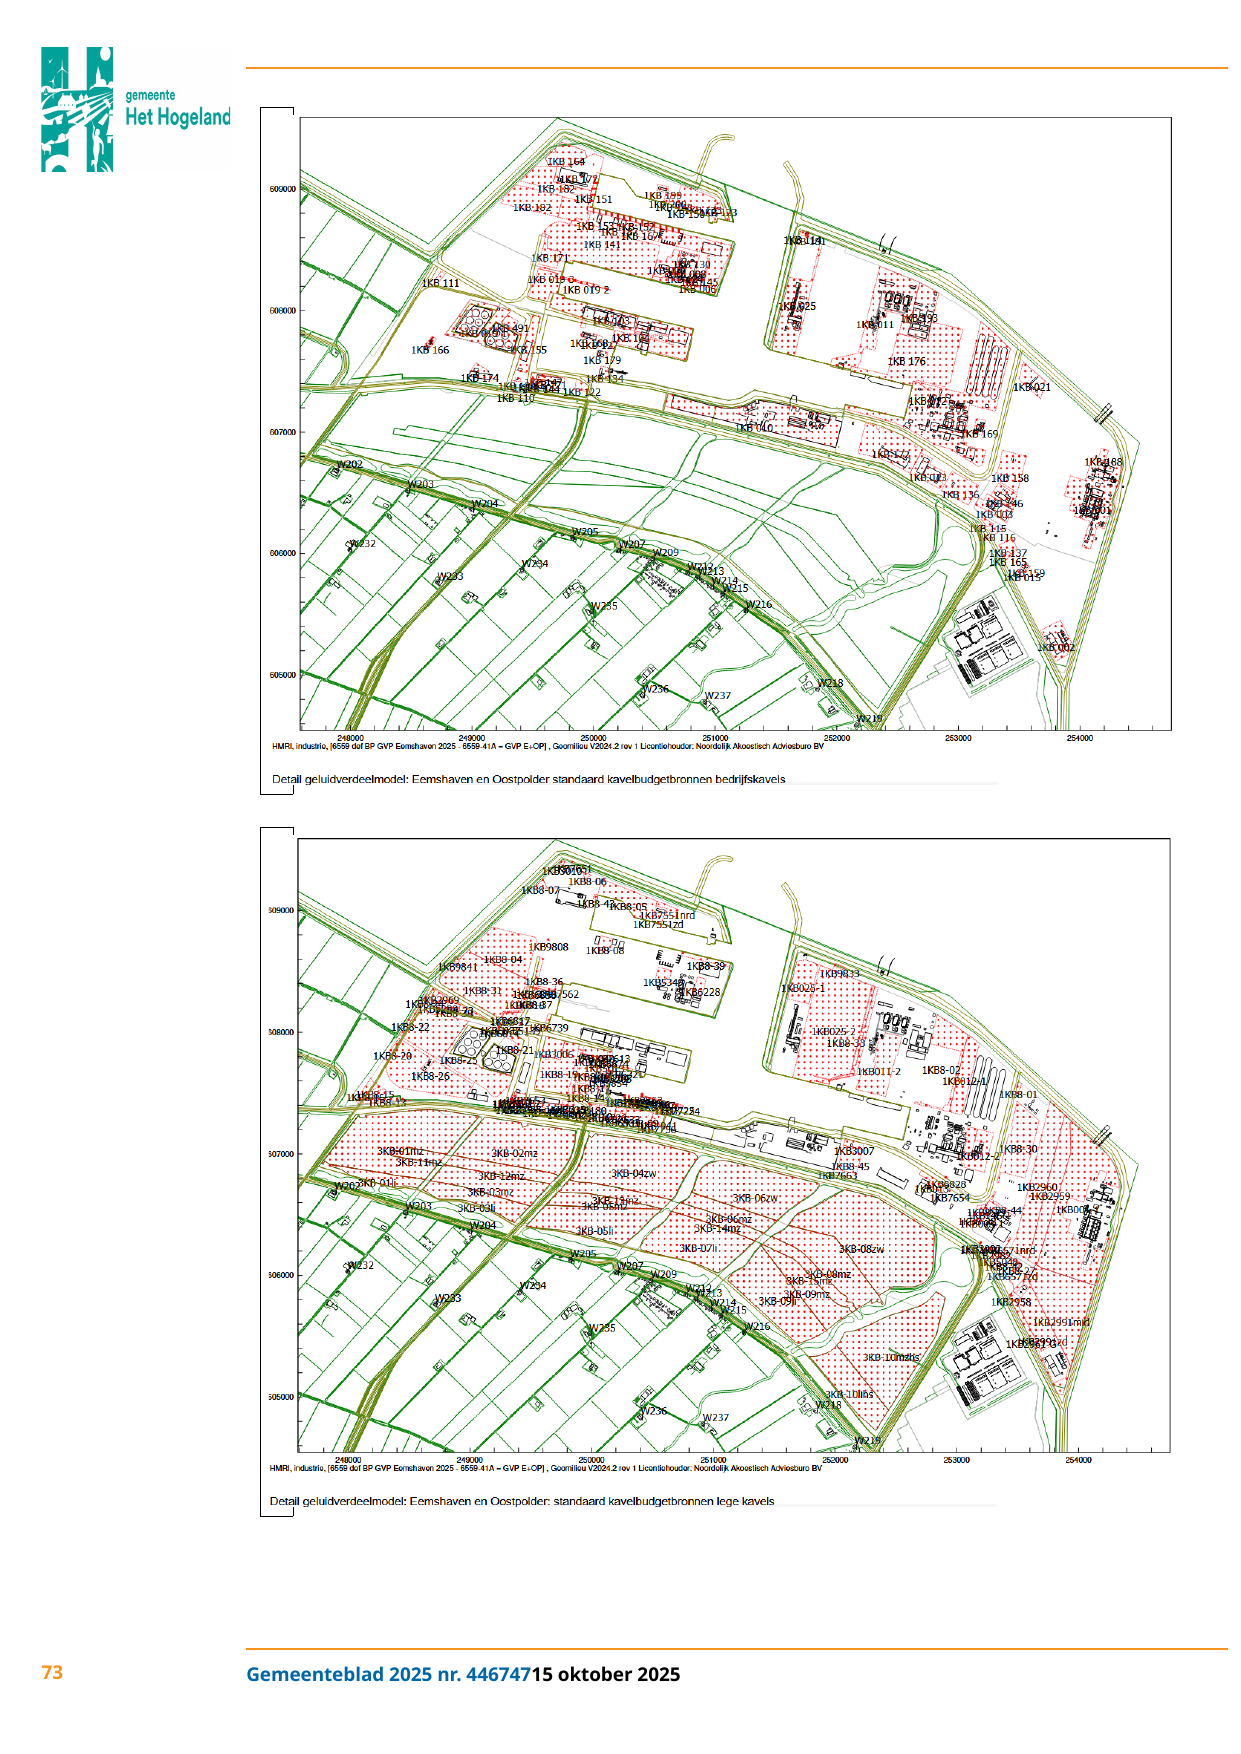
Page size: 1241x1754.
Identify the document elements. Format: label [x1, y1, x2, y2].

picture [268, 115, 1173, 785]
picture [41, 47, 231, 172]
picture [268, 835, 1173, 1507]
